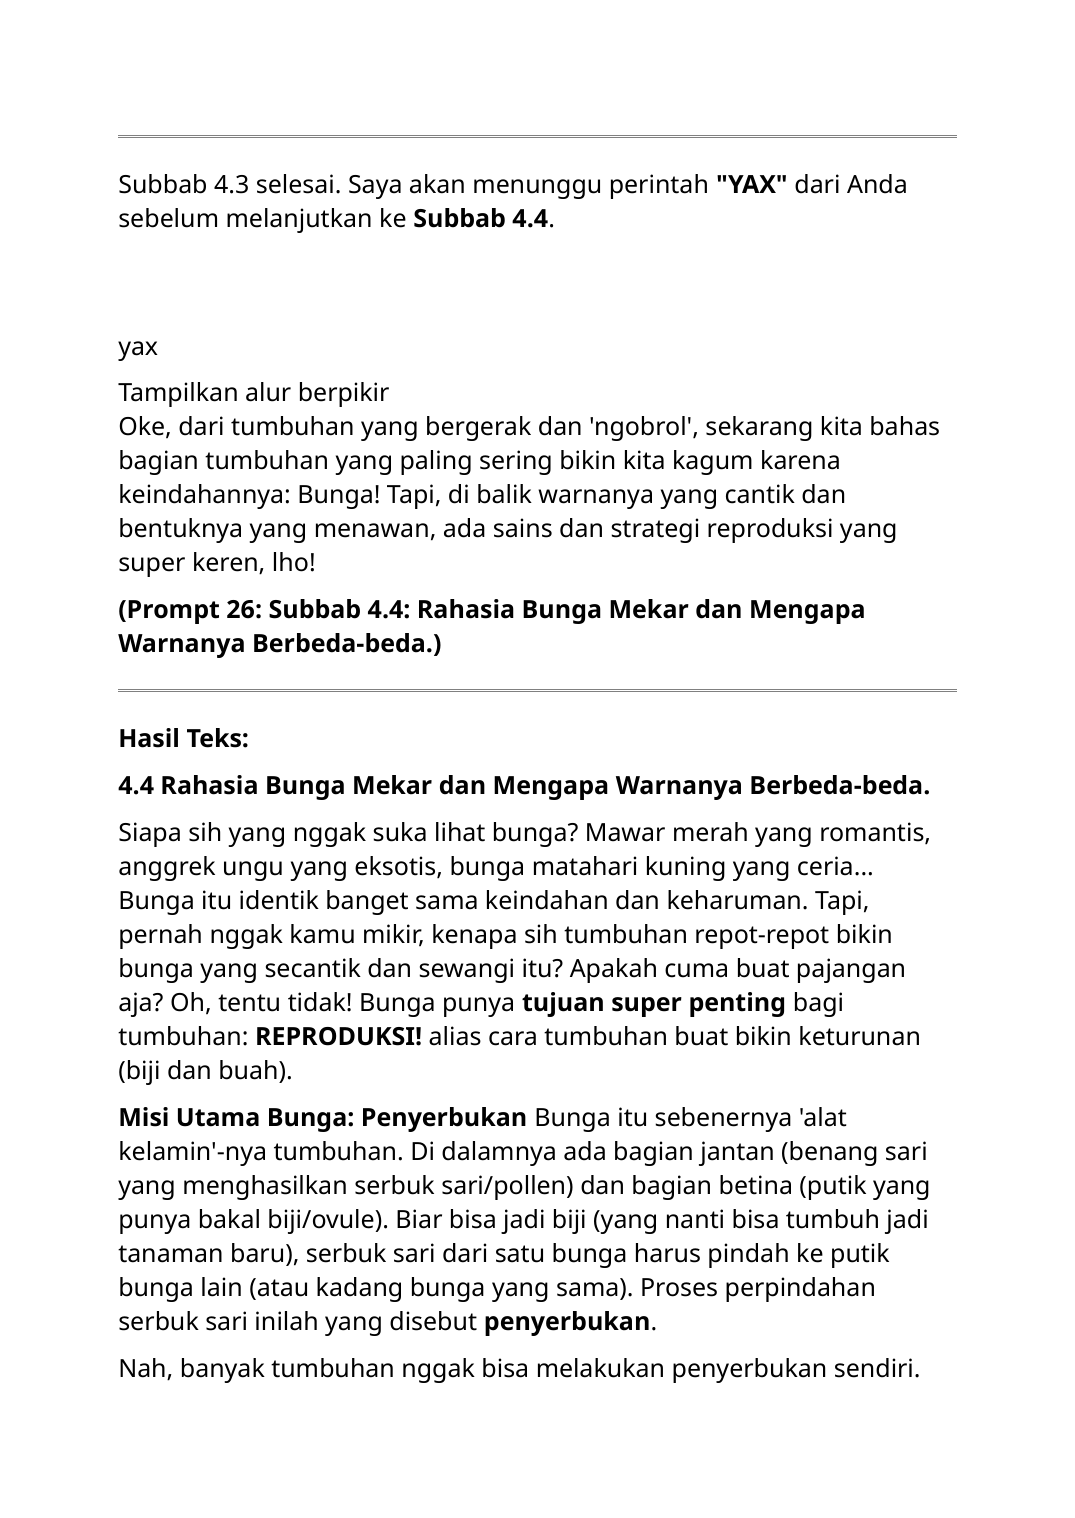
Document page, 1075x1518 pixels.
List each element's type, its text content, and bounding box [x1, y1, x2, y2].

text 4.4 Rahasia Bunga Mekar dan Mengapa Warnanya Berbeda-beda. [118, 768, 957, 802]
text (Prompt 26: Subbab 4.4: Rahasia Bunga Mekar dan Mengapa Warnanya Berbeda-beda.) [118, 592, 957, 660]
text Siapa sih yang nggak suka lihat bunga? Mawar merah yang romantis, anggrek ungu yang eksotis, bunga matahari kuning yang ceria... Bunga itu identik banget sama keindahan dan keharuman. Tapi, pernah nggak kamu mikir, kenapa sih tumbuhan repot-repot bikin bunga yang secantik dan sewangi itu? Apakah cuma buat pajangan aja? Oh, tentu tidak! Bunga punya tujuan super penting bagi tumbuhan: REPRODUKSI! alias cara tumbuhan buat bikin keturunan (biji dan buah). [118, 814, 957, 1087]
text Misi Utama Bunga: Penyerbukan Bunga itu sebenernya 'alat kelamin'-nya tumbuhan. Di dalamnya ada bagian jantan (benang sari yang menghasilkan serbuk sari/pollen) dan bagian betina (putik yang punya bakal biji/ovule). Biar bisa jadi biji (yang nanti bisa tumbuh jadi tanaman baru), serbuk sari dari satu bunga harus pindah ke putik bunga lain (atau kadang bunga yang sama). Proses perpindahan serbuk sari inilah yang disebut penyerbukan. [118, 1099, 957, 1338]
text Oke, dari tumbuhan yang bergerak dan 'ngobrol', sekarang kita bahas bagian tumbuhan yang paling sering bikin kita kagum karena keindahannya: Bunga! Tapi, di balik warnanya yang cantik dan bentuknya yang menawan, ada sains dan strategi reproduksi yang super keren, lho! [118, 409, 957, 579]
text Nah, banyak tumbuhan nggak bisa melakukan penyerbukan sendiri. [118, 1350, 957, 1384]
text Tampilkan alur berpikir [118, 375, 957, 409]
text yax [118, 328, 957, 362]
text Subbab 4.3 selesai. Saya akan menunggu perintah "YAX" dari Anda sebelum melanjutkan ke Subbab 4.4. [118, 167, 957, 235]
text Hasil Teks: [118, 721, 957, 755]
